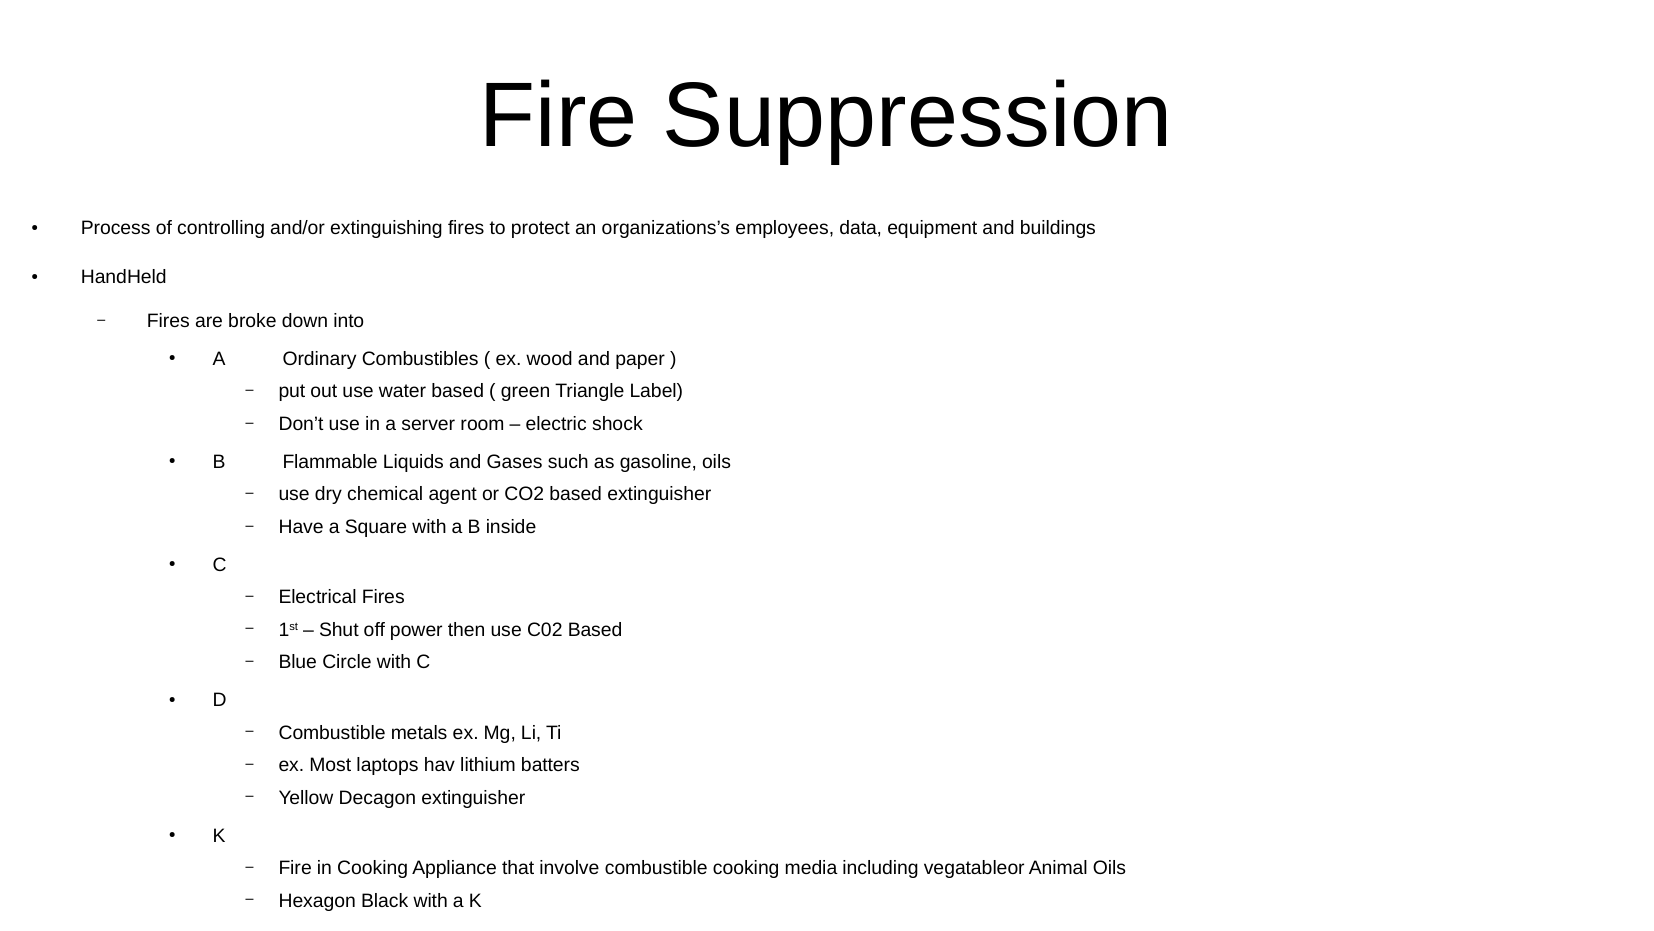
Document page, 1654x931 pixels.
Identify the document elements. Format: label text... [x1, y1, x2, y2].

title Fire Suppression [82, 37, 1571, 193]
list Process of controlling and/or extinguishing fires to protect an organizations’s employees, data, equipment and buildings HandHeld Fires are broke down into A Ordinary Combustibles ( ex. wood and paper ) put out use water based ( green Triangle Label) Don’t use in a server room – electric shock B Flammable Liquids and Gases such as gasoline, oils use dry chemical agent or CO2 based extinguisher Have a Square with a B inside C Electrical Fires 1st – Shut off power then use C02 Based Blue Circle with C D Combustible metals ex. Mg, Li, Ti ex. Most laptops hav lithium batters Yellow Decagon extinguisher K Fire in Cooking Appliance that involve combustible cooking media including vegatableor Animal Oils Hexagon Black with a K [15, 217, 1571, 916]
